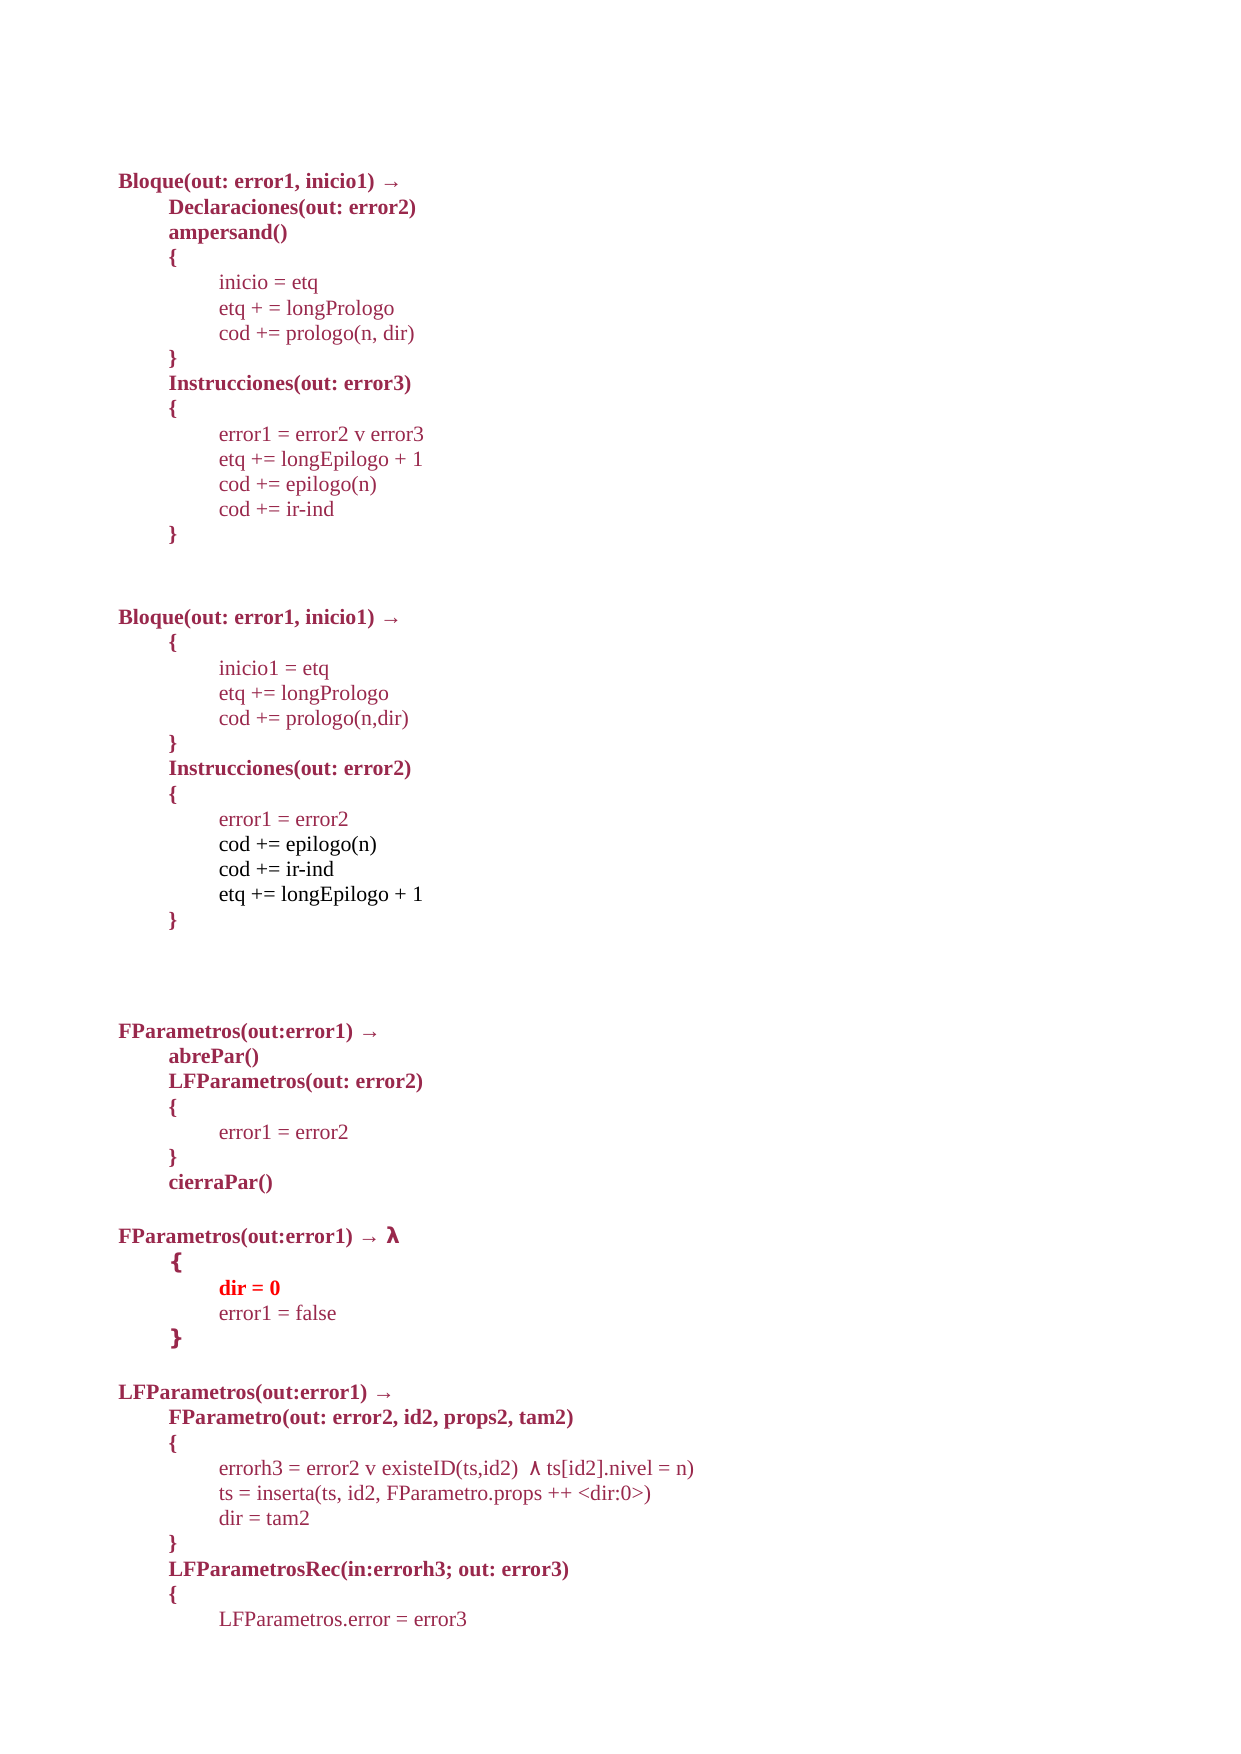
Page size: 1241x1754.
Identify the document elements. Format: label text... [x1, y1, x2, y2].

text inicio = etq [168, 269, 1122, 294]
text } [168, 907, 1122, 932]
text LFParametrosRec(in:errorh3; out: error3) [168, 1556, 1122, 1581]
text Bloque(out: error1, inicio1) → [118, 604, 1122, 629]
text cod += prologo(n, dir) [168, 320, 1122, 345]
text { [168, 1094, 1122, 1119]
text error1 = error2 [168, 1119, 1122, 1144]
text { [168, 781, 1122, 806]
text cod += epilogo(n) [168, 471, 1122, 496]
text LFParametros(out: error2) [168, 1068, 1122, 1094]
text cod += ir-ind [168, 856, 1122, 881]
text abrePar() [118, 1043, 1122, 1068]
text FParametro(out: error2, id2, props2, tam2) [168, 1404, 1122, 1429]
text error1 = false [168, 1300, 1122, 1325]
text cod += epilogo(n) [168, 831, 1122, 856]
text ampersand() [118, 219, 1122, 244]
text FParametros(out:error1) → [118, 1018, 1122, 1043]
text } [168, 521, 1122, 547]
text etq + = longPrologo [168, 294, 1122, 320]
text dir = tam2 [168, 1505, 1122, 1530]
text { [168, 395, 1122, 421]
text ts = inserta(ts, id2, FParametro.props ++ <dir:0>) [168, 1480, 1122, 1505]
text cierraPar() [168, 1169, 1122, 1194]
text FParametros(out:error1) → λ [118, 1223, 1122, 1249]
text cod += prologo(n,dir) [168, 705, 1122, 730]
text Instrucciones(out: error3) [168, 370, 1122, 395]
text } [168, 345, 1122, 370]
text cod += ir-ind [168, 496, 1122, 521]
text } [168, 1144, 1122, 1169]
text dir = 0 [168, 1274, 1122, 1300]
text { [168, 244, 1122, 269]
text } [168, 1530, 1122, 1556]
text errorh3 = error2 v existeID(ts,id2) ٨ ts[id2].nivel = n) [168, 1455, 1122, 1480]
text } [168, 730, 1122, 755]
text { [168, 629, 1122, 654]
text } [168, 1325, 1122, 1350]
text Instrucciones(out: error2) [168, 755, 1122, 781]
text error1 = error2 v error3 [168, 421, 1122, 446]
text { [168, 1249, 1122, 1274]
text { [168, 1429, 1122, 1455]
text { [168, 1581, 1122, 1606]
text etq += longPrologo [168, 680, 1122, 705]
text etq += longEpilogo + 1 [168, 446, 1122, 471]
text LFParametros.error = error3 [168, 1606, 1122, 1631]
text Declaraciones(out: error2) [118, 194, 1122, 219]
text inicio1 = etq [168, 654, 1122, 680]
text Bloque(out: error1, inicio1) → [118, 168, 1122, 194]
text error1 = error2 [168, 806, 1122, 831]
text LFParametros(out:error1) → [118, 1379, 1122, 1404]
text etq += longEpilogo + 1 [118, 881, 1122, 907]
